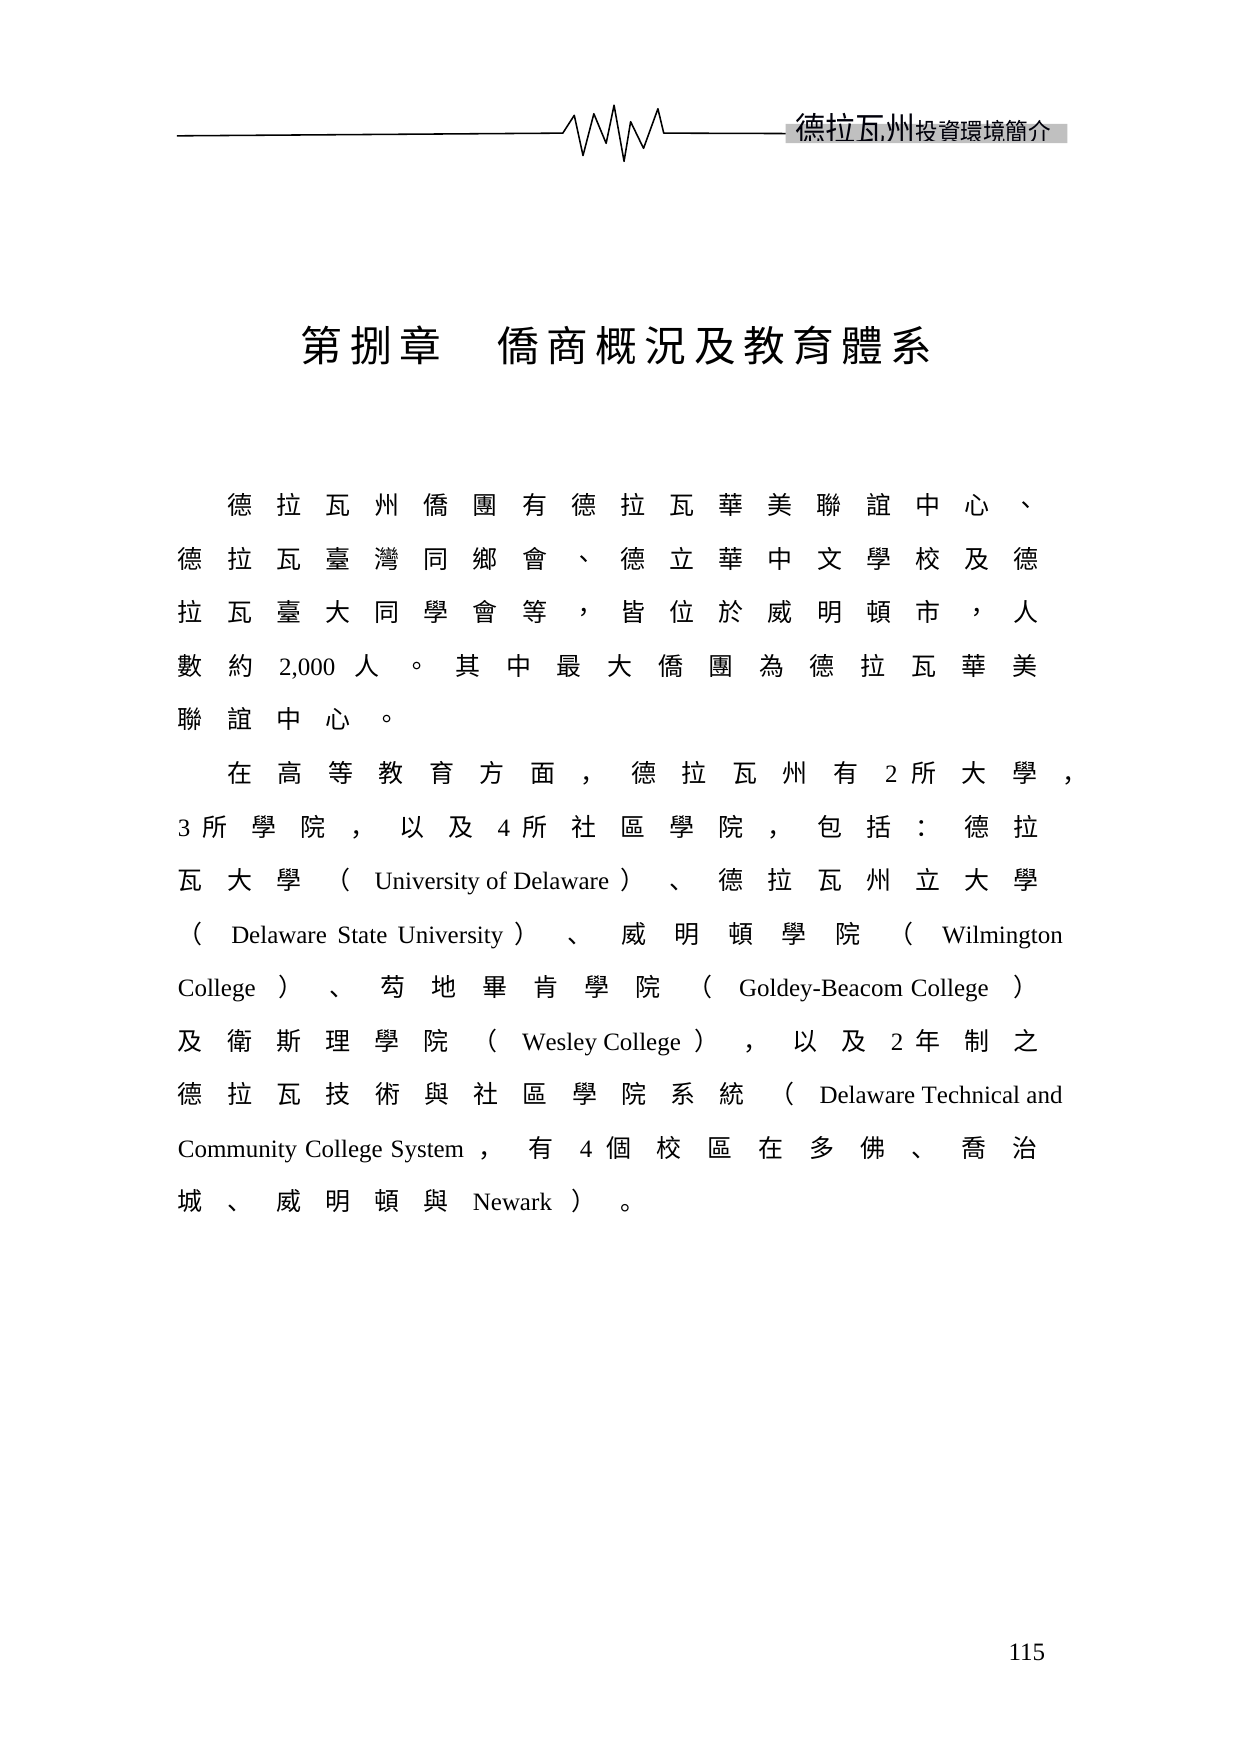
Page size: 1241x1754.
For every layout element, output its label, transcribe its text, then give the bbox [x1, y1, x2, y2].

text 德拉瓦州僑團有德拉瓦華美聯誼中心、德拉瓦臺灣同鄉會、德立華中文學校及德拉瓦臺大同學會等，皆位於威明頓市，人數約2,000人。其中最大僑團為德拉瓦華美聯誼中心。 [178, 477, 1063, 745]
text 在高等教育方面，德拉瓦州有2所大學，3所學院，以及4所社區學院，包括：德拉瓦大學（University of Delaware）、德拉瓦州立大學（Delaware State University）、威明頓學院（Wilmington College）、芶地畢肯學院（Goldey-Beacom College）及衛斯理學院（Wesley College），以及2年制之德拉瓦技術與社區學院系統（Delaware Technical and Community College System，有4個校區在多佛、喬治城、威明頓與Newark）。 [178, 745, 1063, 1227]
text 第捌章 僑商概況及教育體系 [178, 290, 1063, 397]
